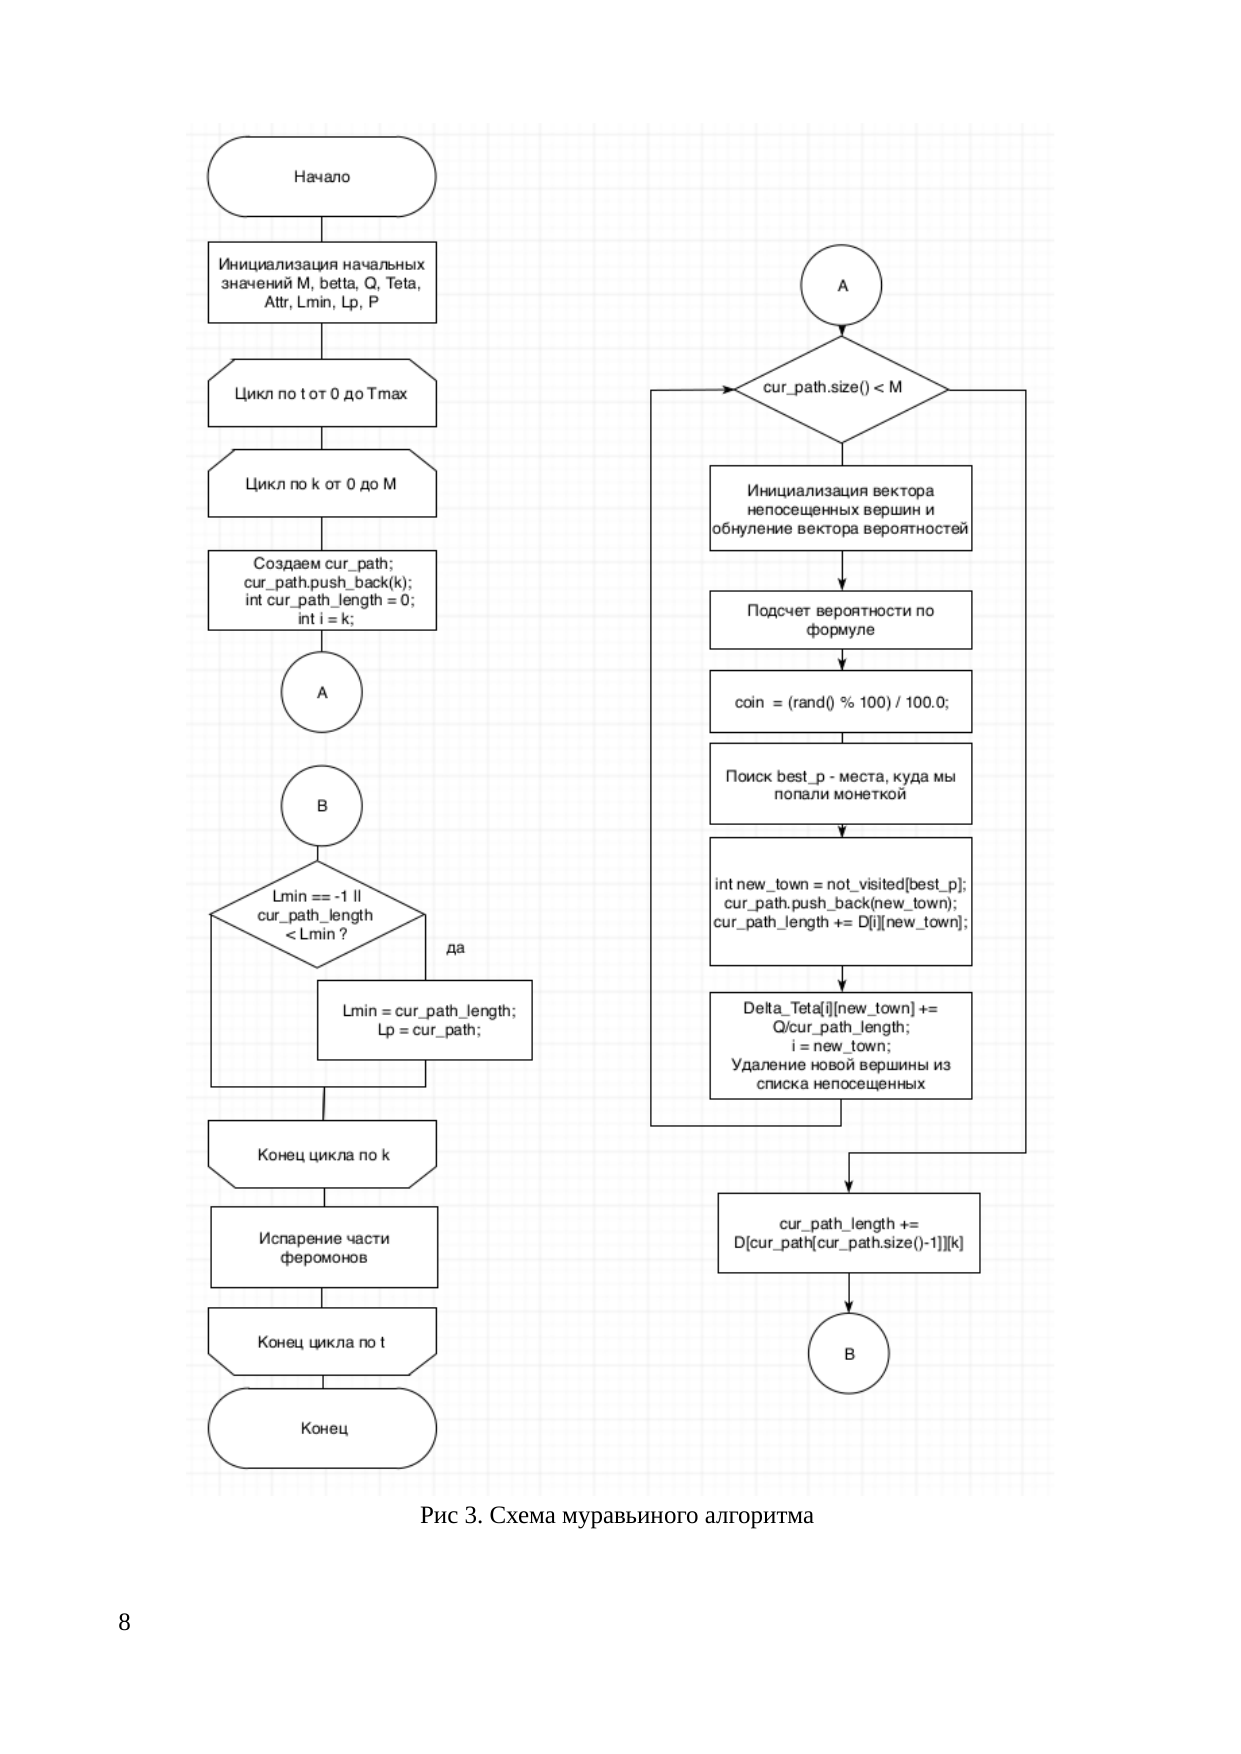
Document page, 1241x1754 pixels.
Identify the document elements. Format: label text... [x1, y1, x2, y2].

table_cell Рис 3. Схема муравьиного алгоритма [118, 118, 1122, 1549]
picture [186, 123, 1055, 1496]
